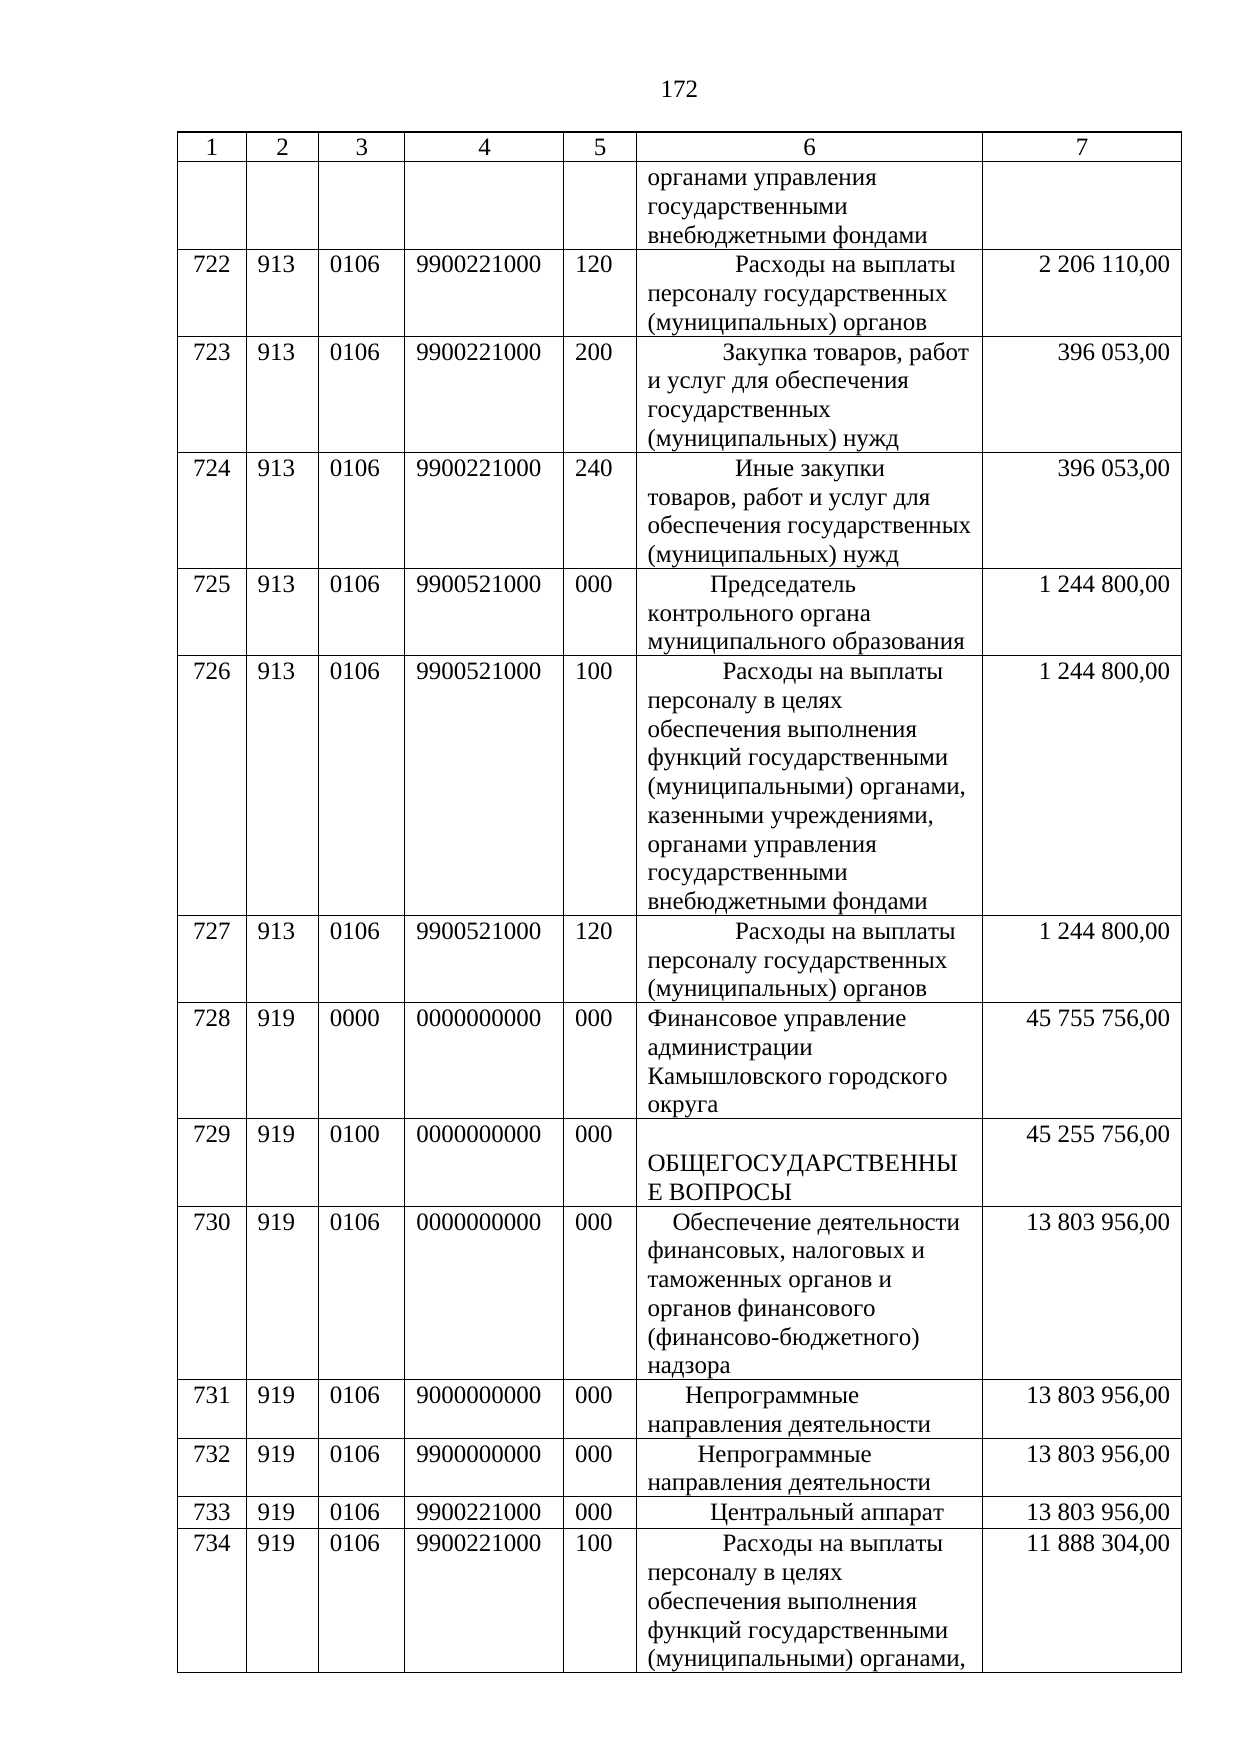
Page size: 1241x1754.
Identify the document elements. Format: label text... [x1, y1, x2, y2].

table_cell 919 [247, 1119, 318, 1206]
table_cell 000 [564, 1207, 636, 1379]
table_cell ОБЩЕГОСУДАРСТВЕННЫЕ ВОПРОСЫ [637, 1119, 982, 1206]
table_cell 45 255 756,00 [983, 1119, 1181, 1206]
table_cell 730 [178, 1207, 246, 1379]
table_cell 9900221000 [405, 453, 563, 568]
table_cell 0000 [319, 1003, 404, 1118]
table_cell 919 [247, 1207, 318, 1379]
table_cell 0106 [319, 569, 404, 655]
table_cell 396 053,00 [983, 337, 1181, 452]
table_cell 0106 [319, 1439, 404, 1496]
table_cell 0106 [319, 1380, 404, 1438]
table_cell 9900221000 [405, 337, 563, 452]
table_cell [178, 162, 246, 248]
table_cell 13 803 956,00 [983, 1439, 1181, 1496]
table_cell [319, 162, 404, 248]
table_cell Обеспечение деятельности финансовых, налоговых и таможенных органов и органов финансового (финансово-бюджетного) надзора [637, 1207, 982, 1379]
table_cell 728 [178, 1003, 246, 1118]
table_cell Расходы на выплаты персоналу государственных (муниципальных) органов [637, 250, 982, 336]
table_cell 913 [247, 569, 318, 655]
table_cell 733 [178, 1497, 246, 1527]
table_cell 9900521000 [405, 656, 563, 915]
table_cell 732 [178, 1439, 246, 1496]
table_cell 722 [178, 250, 246, 336]
table_cell 000 [564, 569, 636, 655]
table_cell 100 [564, 656, 636, 915]
table_cell Финансовое управление администрации Камышловского городского округа [637, 1003, 982, 1118]
table_cell 0000000000 [405, 1119, 563, 1206]
table_cell 000 [564, 1497, 636, 1527]
table_cell 000 [564, 1003, 636, 1118]
table_cell 723 [178, 337, 246, 452]
table_header 6 [637, 133, 982, 161]
table_cell [247, 162, 318, 248]
table_cell 9900221000 [405, 1529, 563, 1672]
table_cell 1 244 800,00 [983, 916, 1181, 1002]
table_cell 9000000000 [405, 1380, 563, 1438]
table_cell 000 [564, 1380, 636, 1438]
table_cell 913 [247, 453, 318, 568]
table_cell Непрограммные направления деятельности [637, 1439, 982, 1496]
table_header 3 [319, 133, 404, 161]
table_cell Расходы на выплаты персоналу государственных (муниципальных) органов [637, 916, 982, 1002]
table_cell 913 [247, 656, 318, 915]
table_cell 1 244 800,00 [983, 656, 1181, 915]
table_cell 0106 [319, 1497, 404, 1527]
table_cell 725 [178, 569, 246, 655]
table_cell 9900221000 [405, 250, 563, 336]
table_cell 9900000000 [405, 1439, 563, 1496]
table_cell 919 [247, 1003, 318, 1118]
table_cell органами управления государственными внебюджетными фондами [637, 162, 982, 248]
table_cell 45 755 756,00 [983, 1003, 1181, 1118]
table_cell 11 888 304,00 [983, 1529, 1181, 1672]
table_cell Расходы на выплаты персоналу в целях обеспечения выполнения функций государственными (муниципальными) органами, казенными учреждениями, органами управления государственными внебюджетными фондами [637, 656, 982, 915]
table_cell 000 [564, 1119, 636, 1206]
table_cell Центральный аппарат [637, 1497, 982, 1527]
table_cell 913 [247, 250, 318, 336]
table_cell 731 [178, 1380, 246, 1438]
table_cell 0100 [319, 1119, 404, 1206]
table_cell 1 244 800,00 [983, 569, 1181, 655]
table_cell 13 803 956,00 [983, 1497, 1181, 1527]
table_cell 000 [564, 1439, 636, 1496]
table_cell 0106 [319, 250, 404, 336]
table_cell 0106 [319, 337, 404, 452]
table_cell 2 206 110,00 [983, 250, 1181, 336]
table_cell 0106 [319, 656, 404, 915]
table_cell 724 [178, 453, 246, 568]
table_cell 919 [247, 1529, 318, 1672]
table_cell 729 [178, 1119, 246, 1206]
table_cell 9900521000 [405, 916, 563, 1002]
table_cell 919 [247, 1380, 318, 1438]
table_cell 919 [247, 1497, 318, 1527]
table_cell Расходы на выплаты персоналу в целях обеспечения выполнения функций государственными (муниципальными) органами, [637, 1529, 982, 1672]
table_cell 0106 [319, 1207, 404, 1379]
table_cell 727 [178, 916, 246, 1002]
table_cell 919 [247, 1439, 318, 1496]
table_header 1 [178, 133, 246, 161]
table_cell 120 [564, 250, 636, 336]
table_cell 13 803 956,00 [983, 1207, 1181, 1379]
table_cell [983, 162, 1181, 248]
table_header 2 [247, 133, 318, 161]
table_cell Иные закупки товаров, работ и услуг для обеспечения государственных (муниципальных) нужд [637, 453, 982, 568]
table_cell 240 [564, 453, 636, 568]
table_cell 120 [564, 916, 636, 1002]
table_cell 9900521000 [405, 569, 563, 655]
table_header 5 [564, 133, 636, 161]
table_cell 726 [178, 656, 246, 915]
table_cell 9900221000 [405, 1497, 563, 1527]
table_cell 100 [564, 1529, 636, 1672]
table_cell Закупка товаров, работ и услуг для обеспечения государственных (муниципальных) нужд [637, 337, 982, 452]
table_cell 734 [178, 1529, 246, 1672]
table_cell 0000000000 [405, 1207, 563, 1379]
table_cell 396 053,00 [983, 453, 1181, 568]
table_header 4 [405, 133, 563, 161]
table_cell 0106 [319, 453, 404, 568]
table_cell 0000000000 [405, 1003, 563, 1118]
table_cell Председатель контрольного органа муниципального образования [637, 569, 982, 655]
table_cell 913 [247, 916, 318, 1002]
table_cell 200 [564, 337, 636, 452]
table_cell 0106 [319, 916, 404, 1002]
table_cell Непрограммные направления деятельности [637, 1380, 982, 1438]
table_cell [564, 162, 636, 248]
table_header 7 [983, 133, 1181, 161]
table_cell 0106 [319, 1529, 404, 1672]
table_cell [405, 162, 563, 248]
table_cell 13 803 956,00 [983, 1380, 1181, 1438]
table_cell 913 [247, 337, 318, 452]
